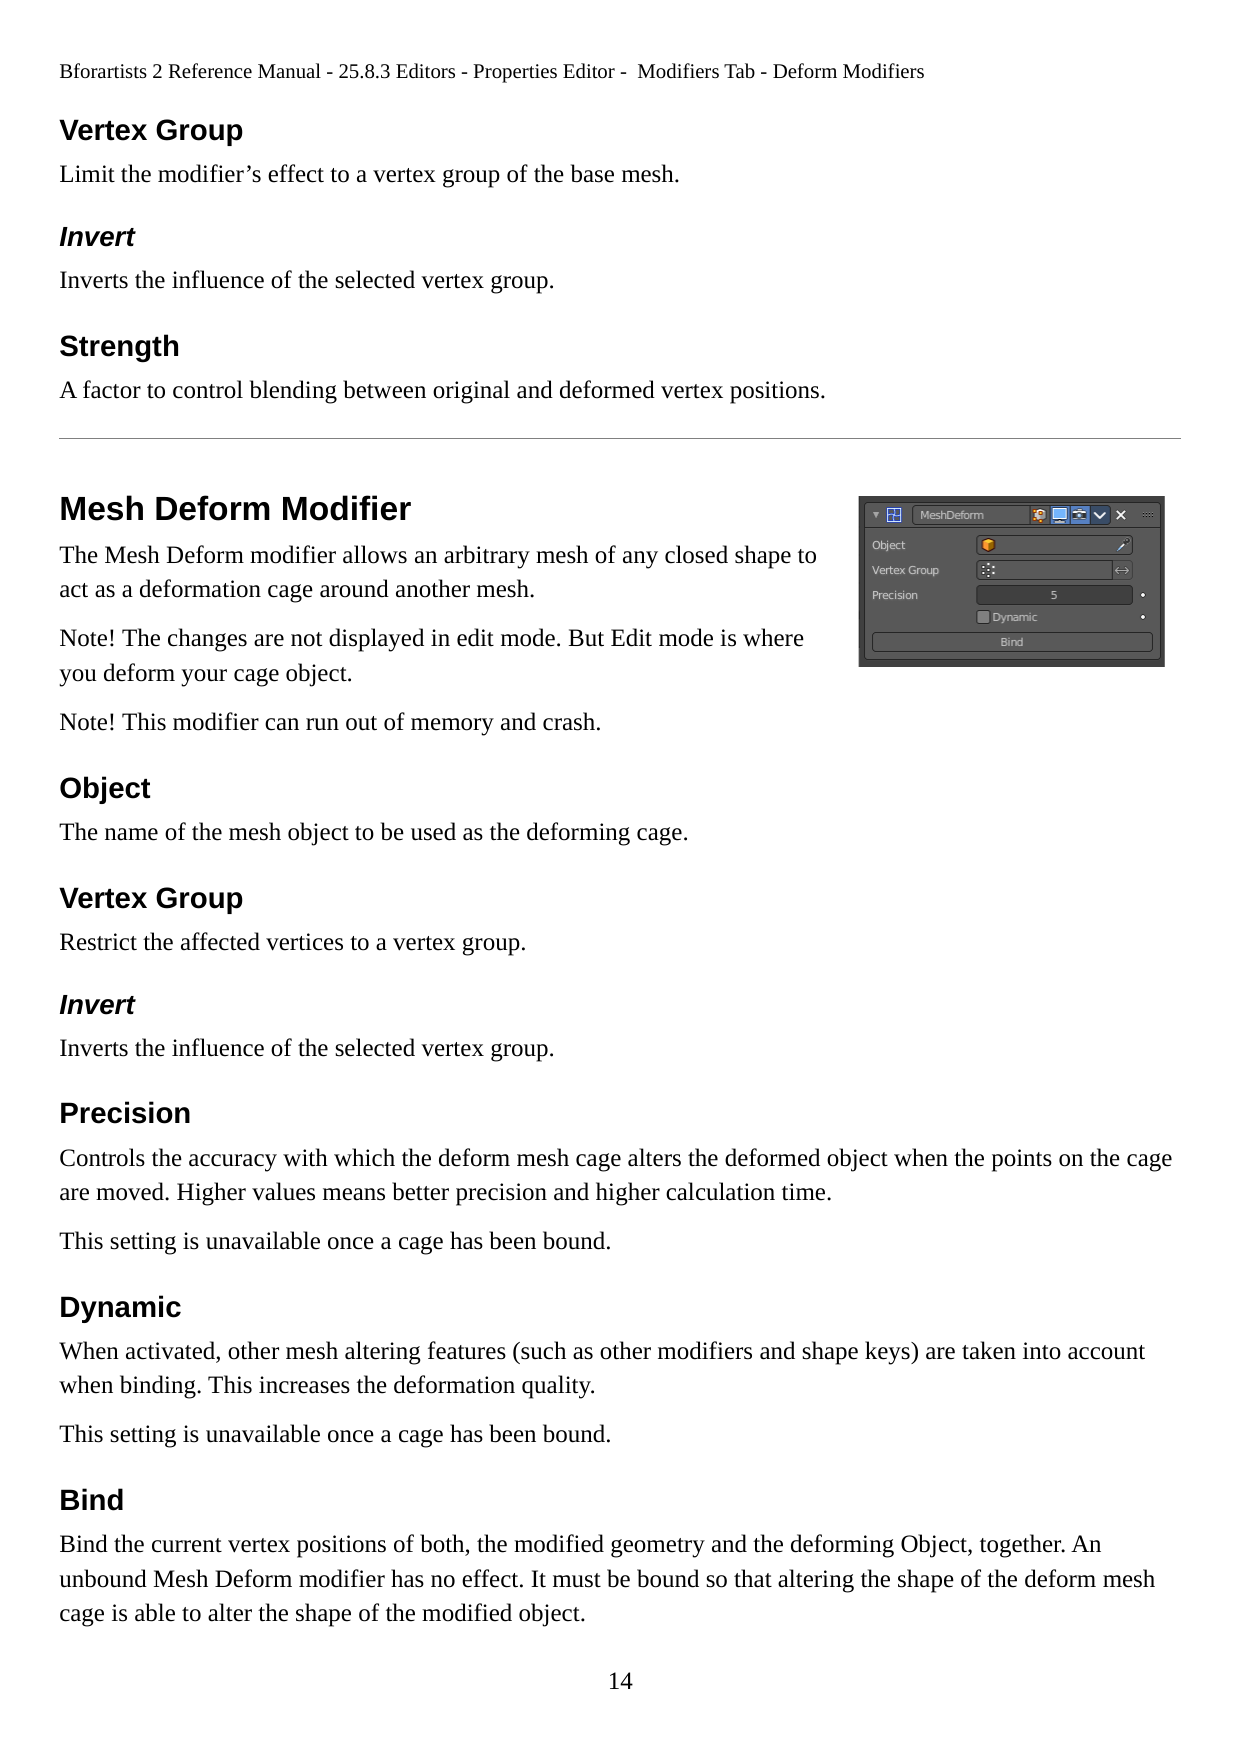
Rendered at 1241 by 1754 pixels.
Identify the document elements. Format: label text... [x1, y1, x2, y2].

picture [858, 496, 1165, 667]
text Bind the current vertex positions of both, the modified geometry and the deforming Object, together. An unbound Mesh Deform modifier has no effect. It must be bound so that altering the shape of the deform mesh cage is able to alter the shape of the modified object. [59, 1529, 1181, 1627]
subtitle Invert [59, 988, 1181, 1020]
text Note! This modifier can run out of memory and crash. [59, 707, 1181, 736]
text Controls the accuracy with which the deform mesh cage alters the deformed object when the points on the cage are moved. Higher values means better precision and higher calculation time. [59, 1143, 1181, 1206]
subtitle Strength [59, 328, 1181, 362]
text This setting is unavailable once a cage has been bound. [59, 1226, 1181, 1255]
subtitle Mesh Deform Modifier [59, 489, 1181, 527]
text When activated, other mesh altering features (such as other modifiers and shape keys) are taken into account when binding. This increases the deformation quality. [59, 1336, 1181, 1399]
subtitle Vertex Group [59, 113, 1181, 146]
text A factor to control blending between original and deformed vertex positions. [59, 375, 1181, 403]
text Note! The changes are not displayed in edit mode. But Edit mode is where you deform your cage object. [59, 623, 1181, 687]
text The Mesh Deform modifier allows an arbitrary mesh of any closed shape to act as a deformation cage around another mesh. [59, 540, 858, 603]
text Inverts the influence of the selected vertex group. [59, 265, 1181, 293]
subtitle Precision [59, 1096, 1181, 1130]
text Restrict the affected vertices to a vertex group. [59, 927, 1181, 956]
text The name of the mesh object to be used as the deforming cage. [59, 817, 1181, 846]
subtitle Vertex Group [59, 881, 1181, 914]
subtitle Object [59, 771, 1181, 804]
subtitle Invert [59, 220, 1181, 252]
subtitle Dynamic [59, 1290, 1181, 1323]
text Limit the modifier’s effect to a vertex group of the base mesh. [59, 159, 1181, 188]
subtitle Bind [59, 1483, 1181, 1517]
text This setting is unavailable once a cage has been bound. [59, 1419, 1181, 1448]
text Inverts the influence of the selected vertex group. [59, 1033, 1181, 1061]
